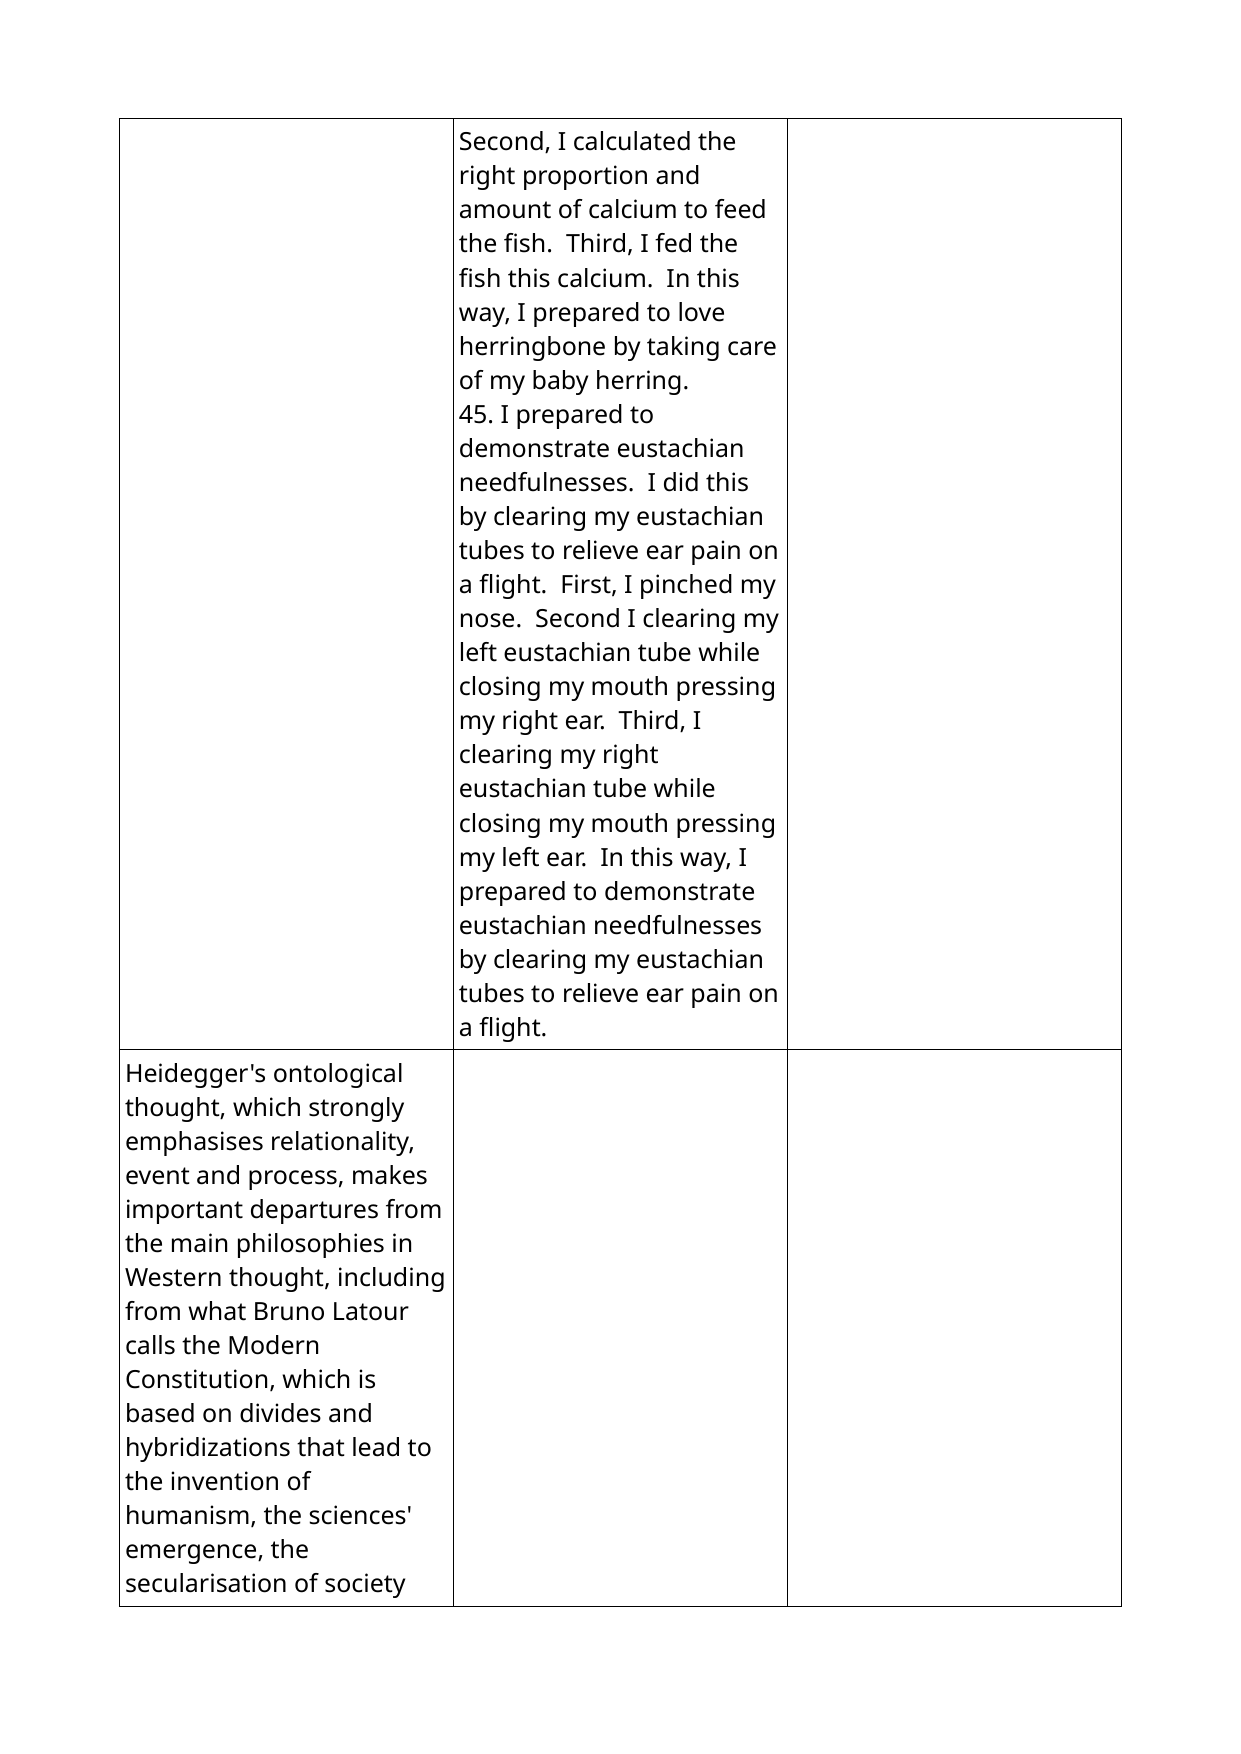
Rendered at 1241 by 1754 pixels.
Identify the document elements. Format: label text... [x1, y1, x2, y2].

table_cell [788, 1050, 1121, 1606]
table_cell [120, 119, 453, 1049]
table_cell [454, 1050, 787, 1606]
table_cell Heidegger's ontological thought, which strongly emphasises relationality, event and process, makes important departures from the main philosophies in Western thought, including from what Bruno Latour calls the Modern Constitution, which is based on divides and hybridizations that lead to the invention of humanism, the sciences' emergence, the secularisation of society [120, 1050, 453, 1606]
table_cell Second, I calculated the right proportion and amount of calcium to feed the fish. Third, I fed the fish this calcium. In this way, I prepared to love herringbone by taking care of my baby herring. 45. I prepared to demonstrate eustachian needfulnesses. I did this by clearing my eustachian tubes to relieve ear pain on a flight. First, I pinched my nose. Second I clearing my left eustachian tube while closing my mouth pressing my right ear. Third, I clearing my right eustachian tube while closing my mouth pressing my left ear. In this way, I prepared to demonstrate eustachian needfulnesses by clearing my eustachian tubes to relieve ear pain on a flight. [454, 119, 787, 1049]
table_cell [788, 119, 1121, 1049]
